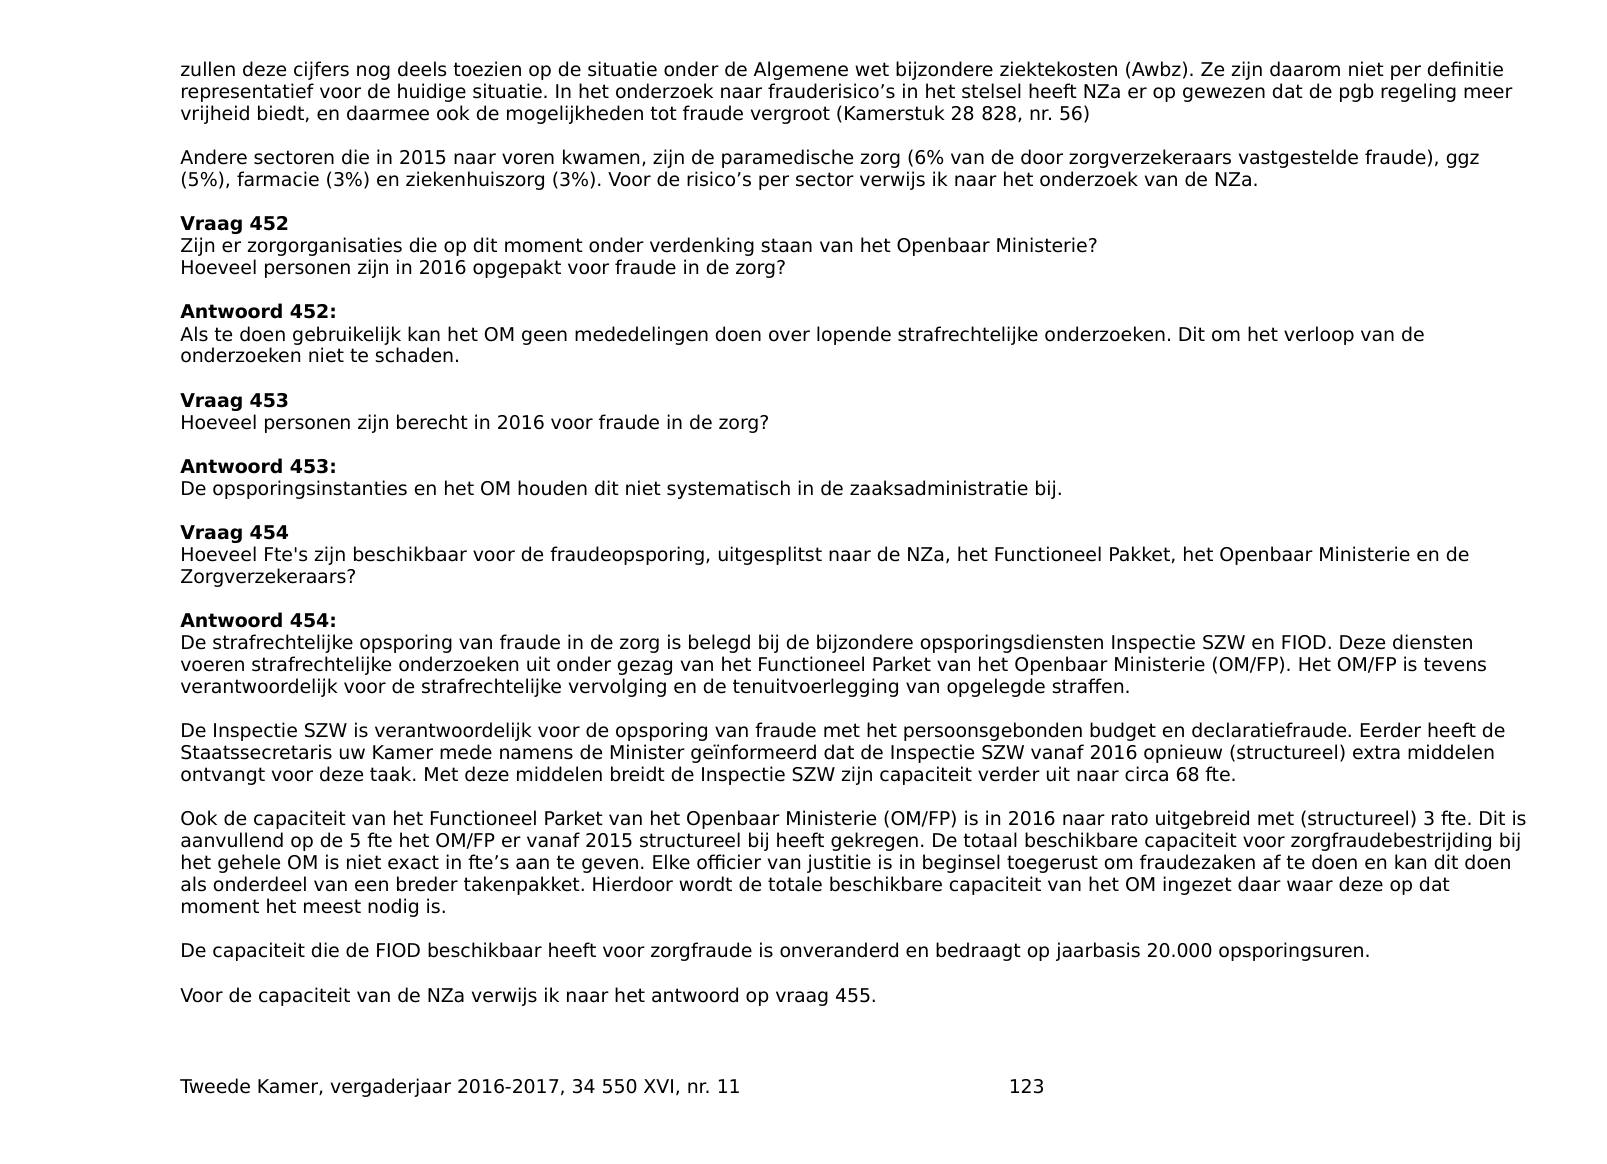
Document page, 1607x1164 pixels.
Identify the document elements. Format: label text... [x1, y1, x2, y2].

text Hoeveel personen zijn berecht in 2016 voor fraude in de zorg? [180, 412, 1529, 433]
text Als te doen gebruikelijk kan het OM geen mededelingen doen over lopende strafrechtelijke onderzoeken. Dit om het verloop van de onderzoeken niet te schaden. [180, 323, 1529, 367]
text Hoeveel Fte's zijn beschikbaar voor de fraudeopsporing, uitgesplitst naar de NZa, het Functioneel Pakket, het Openbaar Ministerie en de Zorgverzekeraars? [180, 544, 1529, 588]
text De opsporingsinstanties en het OM houden dit niet systematisch in de zaaksadministratie bij. [180, 478, 1529, 500]
text Ook de capaciteit van het Functioneel Parket van het Openbaar Ministerie (OM/FP) is in 2016 naar rato uitgebreid met (structureel) 3 fte. Dit is aanvullend op de 5 fte het OM/FP er vanaf 2015 structureel bij heeft gekregen. De totaal beschikbare capaciteit voor zorgfraudebestrijding bij het gehele OM is niet exact in fte’s aan te geven. Elke officier van justitie is in beginsel toegerust om fraudezaken af te doen en kan dit doen als onderdeel van een breder takenpakket. Hierdoor wordt de totale beschikbare capaciteit van het OM ingezet daar waar deze op dat moment het meest nodig is. [180, 808, 1529, 918]
text Hoeveel personen zijn in 2016 opgepakt voor fraude in de zorg? [180, 257, 1529, 279]
text Zijn er zorgorganisaties die op dit moment onder verdenking staan van het Openbaar Ministerie? [180, 235, 1529, 257]
text Voor de capaciteit van de NZa verwijs ik naar het antwoord op vraag 455. [180, 984, 1529, 1006]
text Vraag 453 [180, 389, 1529, 412]
text Antwoord 454: [180, 610, 1529, 632]
text De strafrechtelijke opsporing van fraude in de zorg is belegd bij de bijzondere opsporingsdiensten Inspectie SZW en FIOD. Deze diensten voeren strafrechtelijke onderzoeken uit onder gezag van het Functioneel Parket van het Openbaar Ministerie (OM/FP). Het OM/FP is tevens verantwoordelijk voor de strafrechtelijke vervolging en de tenuitvoerlegging van opgelegde straffen. [180, 632, 1529, 698]
text Andere sectoren die in 2015 naar voren kwamen, zijn de paramedische zorg (6% van de door zorgverzekeraars vastgestelde fraude), ggz (5%), farmacie (3%) en ziekenhuiszorg (3%). Voor de risico’s per sector verwijs ik naar het onderzoek van de NZa. [180, 147, 1529, 191]
text Antwoord 453: [180, 456, 1529, 478]
text Vraag 454 [180, 522, 1529, 544]
text Antwoord 452: [180, 301, 1529, 323]
text zullen deze cijfers nog deels toezien op de situatie onder de Algemene wet bijzondere ziektekosten (Awbz). Ze zijn daarom niet per definitie representatief voor de huidige situatie. In het onderzoek naar frauderisico’s in het stelsel heeft NZa er op gewezen dat de pgb regeling meer vrijheid biedt, en daarmee ook de mogelijkheden tot fraude vergroot (Kamerstuk 28 828, nr. 56) [180, 59, 1529, 125]
text De Inspectie SZW is verantwoordelijk voor de opsporing van fraude met het persoonsgebonden budget en declaratiefraude. Eerder heeft de Staatssecretaris uw Kamer mede namens de Minister geïnformeerd dat de Inspectie SZW vanaf 2016 opnieuw (structureel) extra middelen ontvangt voor deze taak. Met deze middelen breidt de Inspectie SZW zijn capaciteit verder uit naar circa 68 fte. [180, 720, 1529, 786]
text De capaciteit die de FIOD beschikbaar heeft voor zorgfraude is onveranderd en bedraagt op jaarbasis 20.000 opsporingsuren. [180, 940, 1529, 962]
text Vraag 452 [180, 213, 1529, 235]
